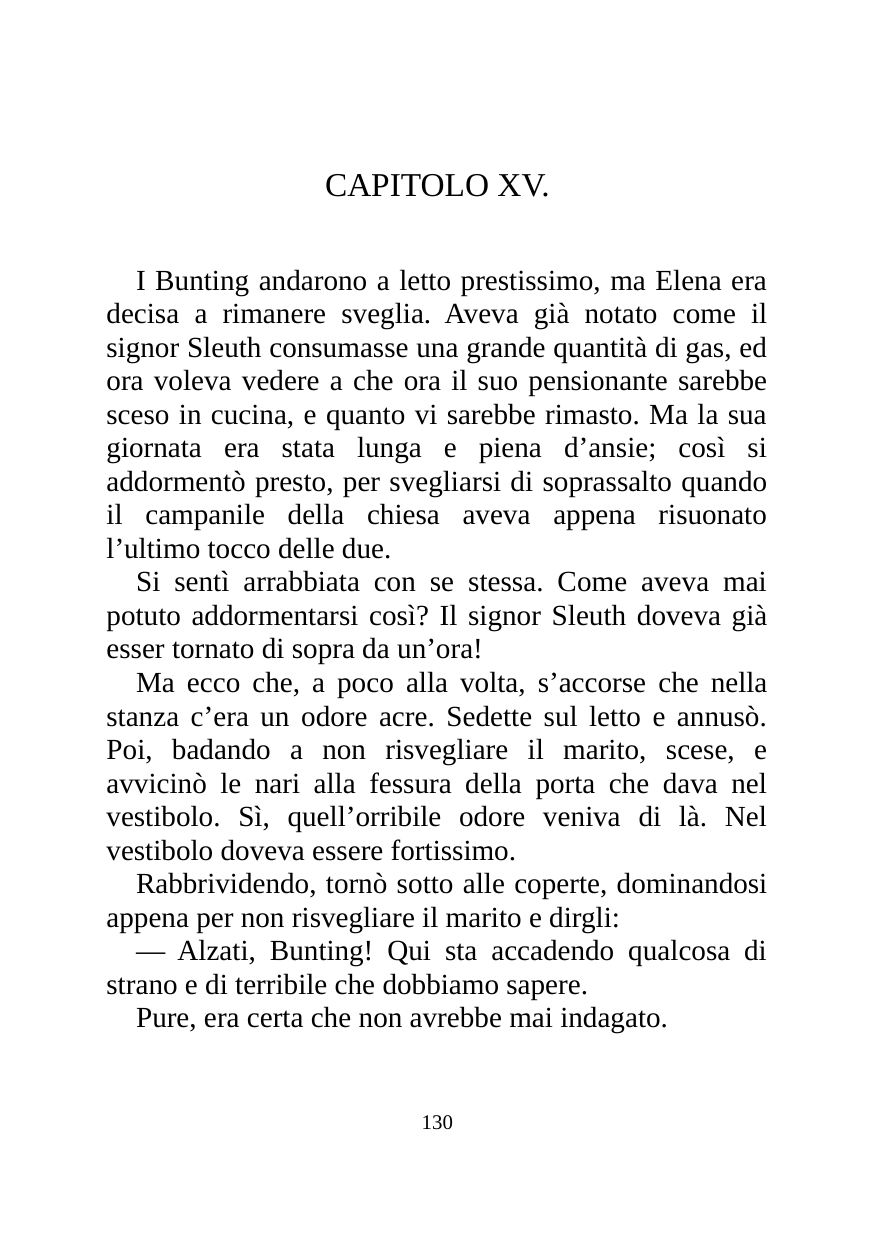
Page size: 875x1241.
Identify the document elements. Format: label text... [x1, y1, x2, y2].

text Si sentì arrabbiata con se stessa. Come aveva mai potuto addormentarsi così? Il signor Sleuth doveva già esser tornato di sopra da un’ora! [106, 564, 768, 665]
text I Bunting andarono a letto prestissimo, ma Elena era decisa a rimanere sveglia. Aveva già notato come il signor Sleuth consumasse una grande quantità di gas, ed ora voleva vedere a che ora il suo pensionante sarebbe sceso in cucina, e quanto vi sarebbe rimasto. Ma la sua giornata era stata lunga e piena d’ansie; così si addormentò presto, per svegliarsi di soprassalto quando il campanile della chiesa aveva appena risuonato l’ultimo tocco delle due. [106, 263, 768, 564]
subtitle CAPITOLO XV. [106, 165, 768, 204]
text Ma ecco che, a poco alla volta, s’accorse che nella stanza c’era un odore acre. Sedette sul letto e annusò. Poi, badando a non risvegliare il marito, scese, e avvicinò le nari alla fessura della porta che dava nel vestibolo. Sì, quell’orribile odore veniva di là. Nel vestibolo doveva essere fortissimo. [106, 665, 768, 866]
text Pure, era certa che non avrebbe mai indagato. [106, 1001, 768, 1034]
text — Alzati, Bunting! Qui sta accadendo qualcosa di strano e di terribile che dobbiamo sapere. [106, 933, 768, 1001]
text Rabbrividendo, tornò sotto alle coperte, dominandosi appena per non risvegliare il marito e dirgli: [106, 866, 768, 933]
